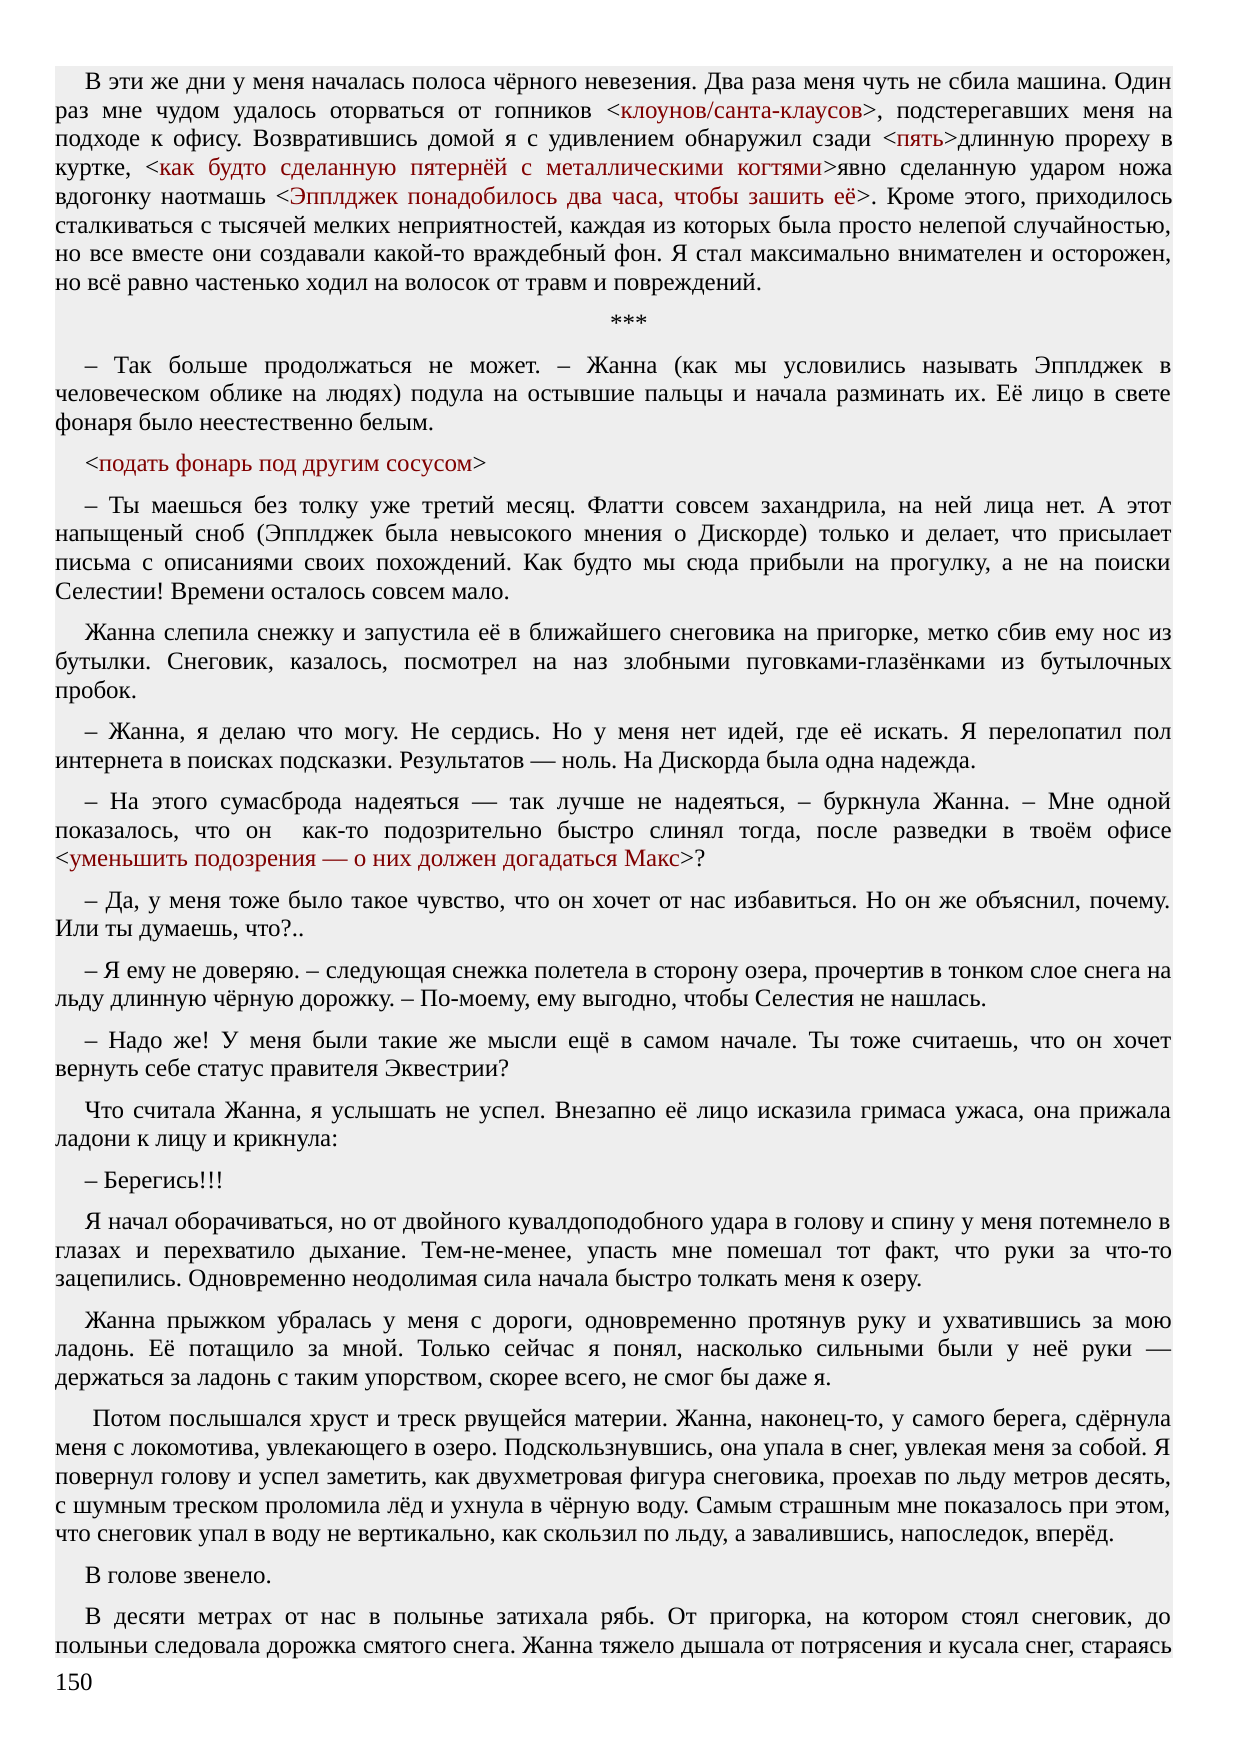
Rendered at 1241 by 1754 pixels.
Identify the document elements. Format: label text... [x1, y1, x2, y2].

text Я начал оборачиваться, но от двойного кувалдоподобного удара в голову и спину у меня потемнело в глазах и перехватило дыхание. Тем-не-менее, упасть мне помешал тот факт, что руки за что-то зацепились. Одновременно неодолимая сила начала быстро толкать меня к озеру. [55, 1206, 1173, 1292]
text В эти же дни у меня началась полоса чёрного невезения. Два раза меня чуть не сбила машина. Один раз мне чудом удалось оторваться от гопников <клоунов/санта-клаусов>, подстерегавших меня на подходе к офису. Возвратившись домой я с удивлением обнаружил сзади <пять>длинную прореху в куртке, <как будто сделанную пятернёй с металлическими когтями>явно сделанную ударом ножа вдогонку наотмашь <Эпплджек понадобилось два часа, чтобы зашить её>. Кроме этого, приходилось сталкиваться с тысячей мелких неприятностей, каждая из которых была просто нелепой случайностью, но все вместе они создавали какой-то враждебный фон. Я стал максимально внимателен и осторожен, но всё равно частенько ходил на волосок от травм и повреждений. [55, 66, 1173, 296]
text Потом послышался хруст и треск рвущейся материи. Жанна, наконец-то, у самого берега, сдёрнула меня с локомотива, увлекающего в озеро. Подскользнувшись, она упала в снег, увлекая меня за собой. Я повернул голову и успел заметить, как двухметровая фигура снеговика, проехав по льду метров десять, с шумным треском проломила лёд и ухнула в чёрную воду. Самым страшным мне показалось при этом, что снеговик упал в воду не вертикально, как скользил по льду, а завалившись, напоследок, вперёд. [55, 1403, 1173, 1547]
text – На этого сумасброда надеяться — так лучше не надеяться, – буркнула Жанна. – Мне одной показалось, что он как-то подозрительно быстро слинял тогда, после разведки в твоём офисе <уменьшить подозрения — о них должен догадаться Макс>? [55, 786, 1173, 872]
text Жанна слепила снежку и запустила её в ближайшего снеговика на пригорке, метко сбив ему нос из бутылки. Снеговик, казалось, посмотрел на наз злобными пуговками-глазёнками из бутылочных пробок. [55, 617, 1173, 703]
text – Жанна, я делаю что могу. Не сердись. Но у меня нет идей, где её искать. Я перелопатил пол интернета в поисках подсказки. Результатов — ноль. На Дискорда была одна надежда. [55, 716, 1173, 773]
text В десяти метрах от нас в полынье затихала рябь. От пригорка, на котором стоял снеговик, до полыньи следовала дорожка смятого снега. Жанна тяжело дышала от потрясения и кусала снег, стараясь [55, 1601, 1173, 1658]
text Что считала Жанна, я услышать не успел. Внезапно её лицо исказила гримаса ужаса, она прижала ладони к лицу и крикнула: [55, 1095, 1173, 1152]
text – Да, у меня тоже было такое чувство, что он хочет от нас избавиться. Но он же объяснил, почему. Или ты думаешь, что?.. [55, 885, 1173, 942]
text – Я ему не доверяю. – следующая снежка полетела в сторону озера, прочертив в тонком слое снега на льду длинную чёрную дорожку. – По-моему, ему выгодно, чтобы Селестия не нашлась. [55, 955, 1173, 1012]
text – Ты маешься без толку уже третий месяц. Флатти совсем захандрила, на ней лица нет. А этот напыщеный сноб (Эпплджек была невысокого мнения о Дискорде) только и делает, что присылает письма с описаниями своих похождений. Как будто мы сюда прибыли на прогулку, а не на поиски Селестии! Времени осталось совсем мало. [55, 490, 1173, 605]
text <подать фонарь под другим сосусом> [55, 448, 1173, 477]
text В голове звенело. [55, 1560, 1173, 1588]
text *** [55, 308, 1173, 337]
text – Надо же! У меня были такие же мысли ещё в самом начале. Ты тоже считаешь, что он хочет вернуть себе статус правителя Эквестрии? [55, 1025, 1173, 1082]
text – Так больше продолжаться не может. – Жанна (как мы условились называть Эпплджек в человеческом облике на людях) подула на остывшие пальцы и начала разминать их. Её лицо в свете фонаря было неестественно белым. [55, 350, 1173, 436]
text – Берегись!!! [55, 1165, 1173, 1193]
text Жанна прыжком убралась у меня с дороги, одновременно протянув руку и ухватившись за мою ладонь. Её потащило за мной. Только сейчас я понял, насколько сильными были у неё руки — держаться за ладонь с таким упорством, скорее всего, не смог бы даже я. [55, 1305, 1173, 1391]
